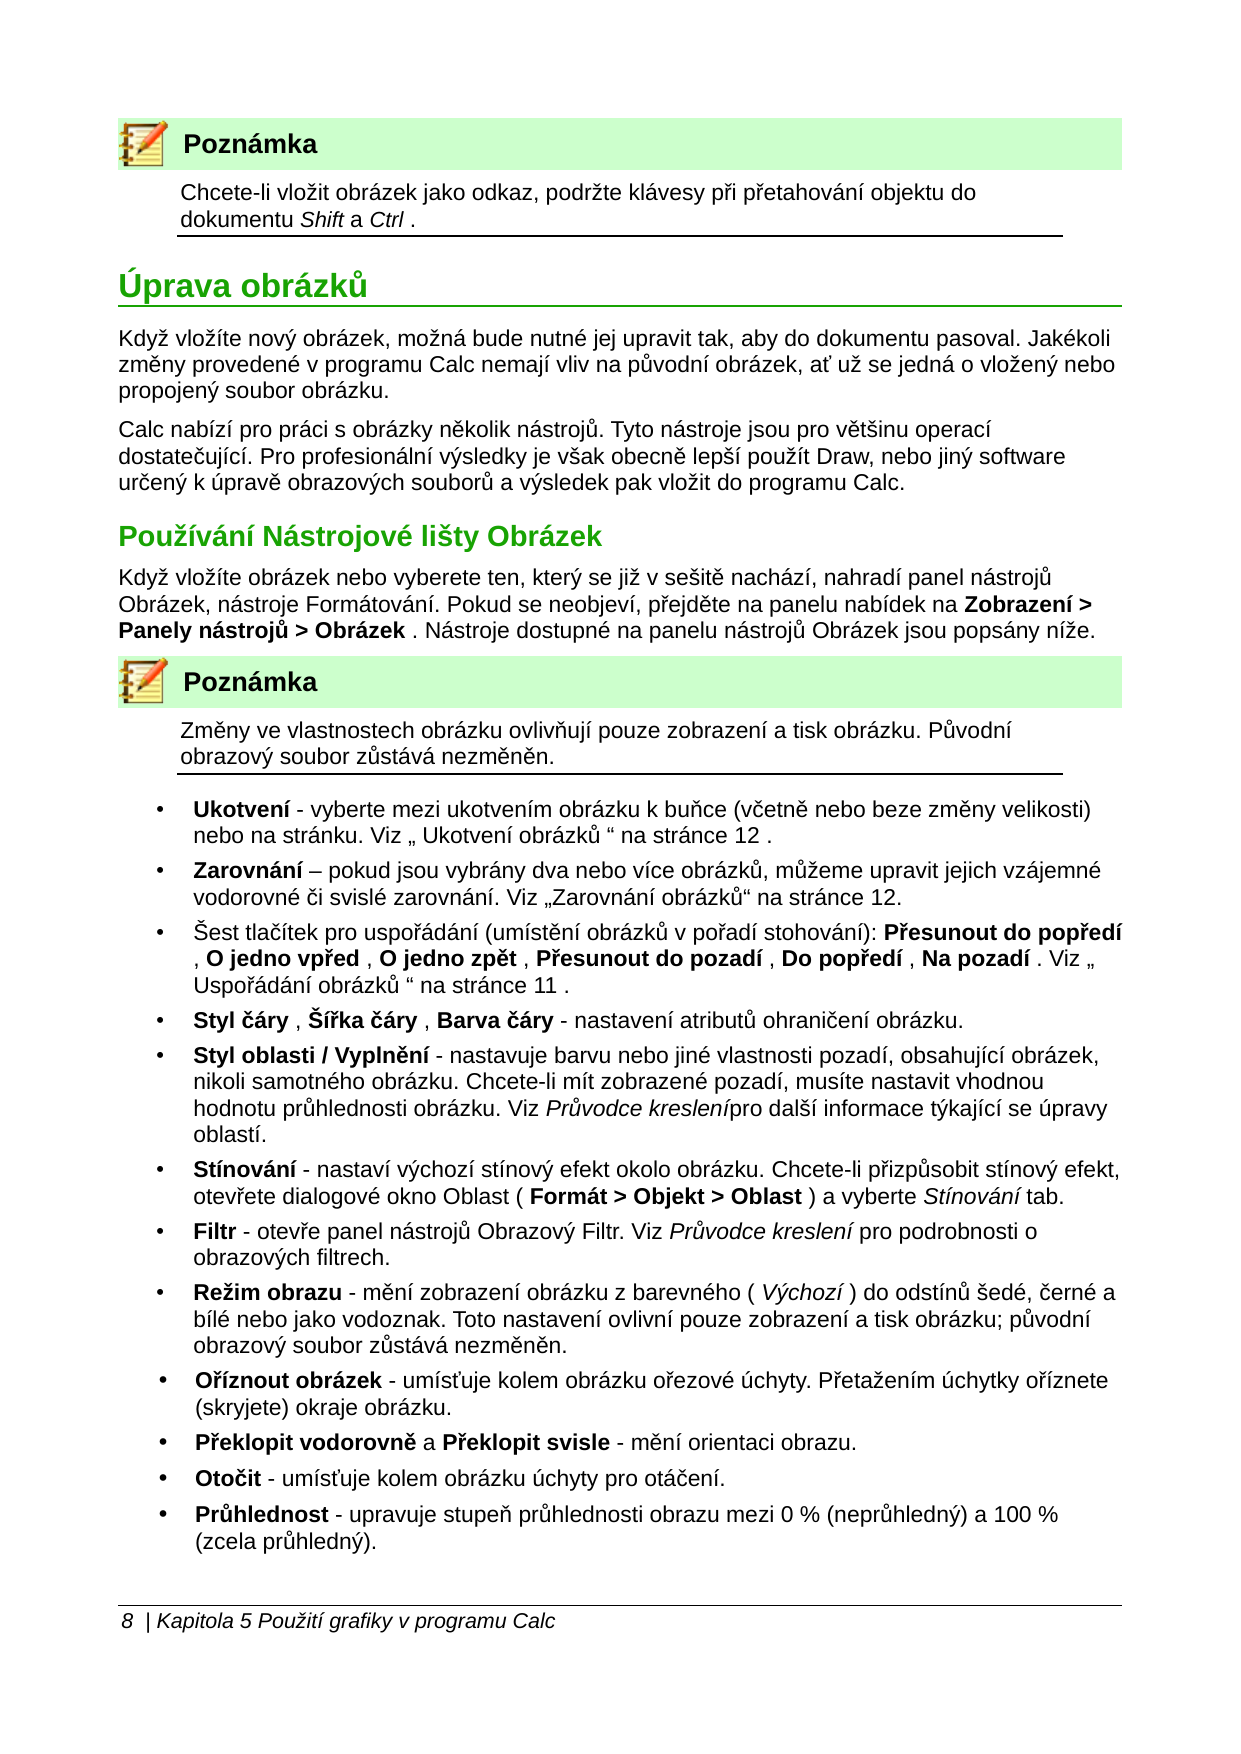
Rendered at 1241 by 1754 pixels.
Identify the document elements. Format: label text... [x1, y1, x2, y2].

text Calc nabízí pro práci s obrázky několik nástrojů. Tyto nástroje jsou pro většinu operací dostatečující. Pro profesionální výsledky je však obecně lepší použít Draw, nebo jiný software určený k úpravě obrazových souborů a výsledek pak vložit do programu Calc. [118, 416, 1122, 495]
list Otočit - umísťuje kolem obrázku úchyty pro otáčení. [156, 1465, 1122, 1492]
picture [119, 119, 170, 170]
list Filtr - otevře panel nástrojů Obrazový Filtr. Viz Průvodce kreslení pro podrobnosti o obrazových filtrech. [156, 1218, 1122, 1271]
text Když vložíte nový obrázek, možná bude nutné jej upravit tak, aby do dokumentu pasoval. Jakékoli změny provedené v programu Calc nemají vliv na původní obrázek, ať už se jedná o vložený nebo propojený soubor obrázku. [118, 325, 1122, 404]
list Styl čáry , Šířka čáry , Barva čáry - nastavení atributů ohraničení obrázku. [156, 1007, 1122, 1033]
text Chcete-li vložit obrázek jako odkaz, podržte klávesy při přetahování objektu do dokumentu Shift a Ctrl . [177, 176, 1063, 235]
list Oříznout obrázek - umísťuje kolem obrázku ořezové úchyty. Přetažením úchytky oříznete (skryjete) okraje obrázku. [156, 1367, 1122, 1421]
subtitle Poznámka [118, 118, 1122, 170]
list Šest tlačítek pro uspořádání (umístění obrázků v pořadí stohování): Přesunout do popředí , O jedno vpřed , O jedno zpět , Přesunout do pozadí , Do popředí , Na pozadí . Viz „ Uspořádání obrázků “ na stránce 11 . [156, 919, 1122, 998]
list Průhlednost - upravuje stupeň průhlednosti obrazu mezi 0 % (neprůhledný) a 100 % (zcela průhledný). [156, 1501, 1122, 1554]
list Režim obrazu - mění zobrazení obrázku z barevného ( Výchozí ) do odstínů šedé, černé a bílé nebo jako vodoznak. Toto nastavení ovlivní pouze zobrazení a tisk obrázku; původní obrazový soubor zůstává nezměněn. [156, 1279, 1122, 1358]
list Když vložíte obrázek nebo vyberete ten, který se již v sešitě nachází, nahradí panel nástrojů Obrázek, nástroje Formátování. Pokud se neobjeví, přejděte na panelu nabídek na Zobrazení > Panely nástrojů > Obrázek . Nástroje dostupné na panelu nástrojů Obrázek jsou popsány níže. [118, 564, 1122, 643]
subtitle Poznámka [118, 656, 1122, 708]
subtitle Úprava obrázků [118, 266, 1122, 305]
list Stínování - nastaví výchozí stínový efekt okolo obrázku. Chcete-li přizpůsobit stínový efekt, otevřete dialogové okno Oblast ( Formát > Objekt > Oblast ) a vyberte Stínování tab. [156, 1156, 1122, 1209]
text Změny ve vlastnostech obrázku ovlivňují pouze zobrazení a tisk obrázku. Původní obrazový soubor zůstává nezměněn. [177, 714, 1063, 773]
list Překlopit vodorovně a Překlopit svisle - mění orientaci obrazu. [156, 1429, 1122, 1456]
list Zarovnání – pokud jsou vybrány dva nebo více obrázků, můžeme upravit jejich vzájemné vodorovné či svislé zarovnání. Viz „Zarovnání obrázků“ na stránce 12. [156, 857, 1122, 910]
list Styl oblasti / Vyplnění - nastavuje barvu nebo jiné vlastnosti pozadí, obsahující obrázek, nikoli samotného obrázku. Chcete-li mít zobrazené pozadí, musíte nastavit vhodnou hodnotu průhlednosti obrázku. Viz Průvodce kreslenípro další informace týkající se úpravy oblastí. [156, 1042, 1122, 1147]
list Ukotvení - vyberte mezi ukotvením obrázku k buňce (včetně nebo beze změny velikosti) nebo na stránku. Viz „ Ukotvení obrázků “ na stránce 12 . [156, 796, 1122, 848]
subtitle Používání Nástrojové lišty Obrázek [118, 519, 1122, 552]
picture [119, 656, 170, 707]
